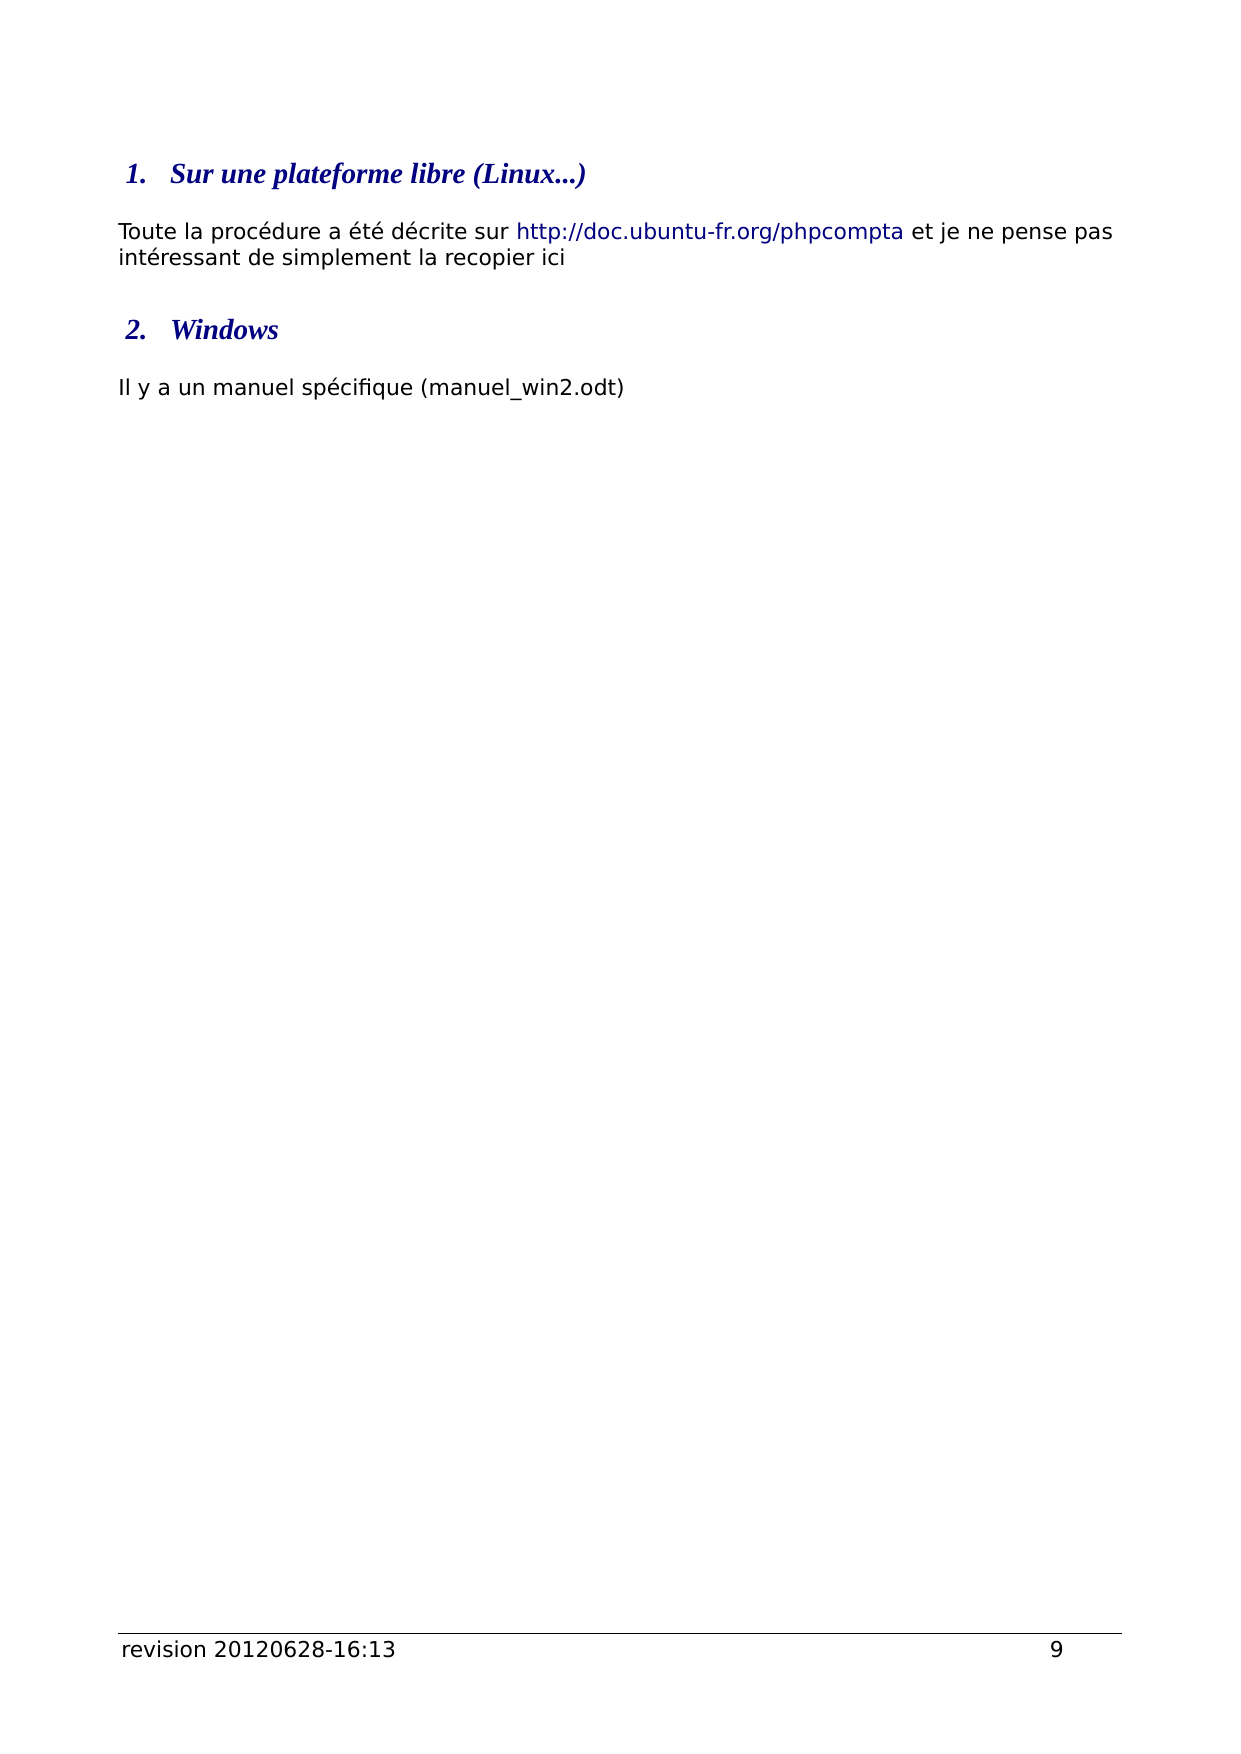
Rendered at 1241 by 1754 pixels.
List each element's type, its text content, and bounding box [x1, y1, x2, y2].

text Il y a un manuel spécifique (manuel_win2.odt) [118, 375, 1122, 401]
text Toute la procédure a été décrite sur http://doc.ubuntu-fr.org/phpcompta et je ne pense pas intéressant de simplement la recopier ici [118, 219, 1122, 270]
subtitle Windows [118, 312, 1122, 346]
subtitle Sur une plateforme libre (Linux...) [118, 156, 1122, 189]
